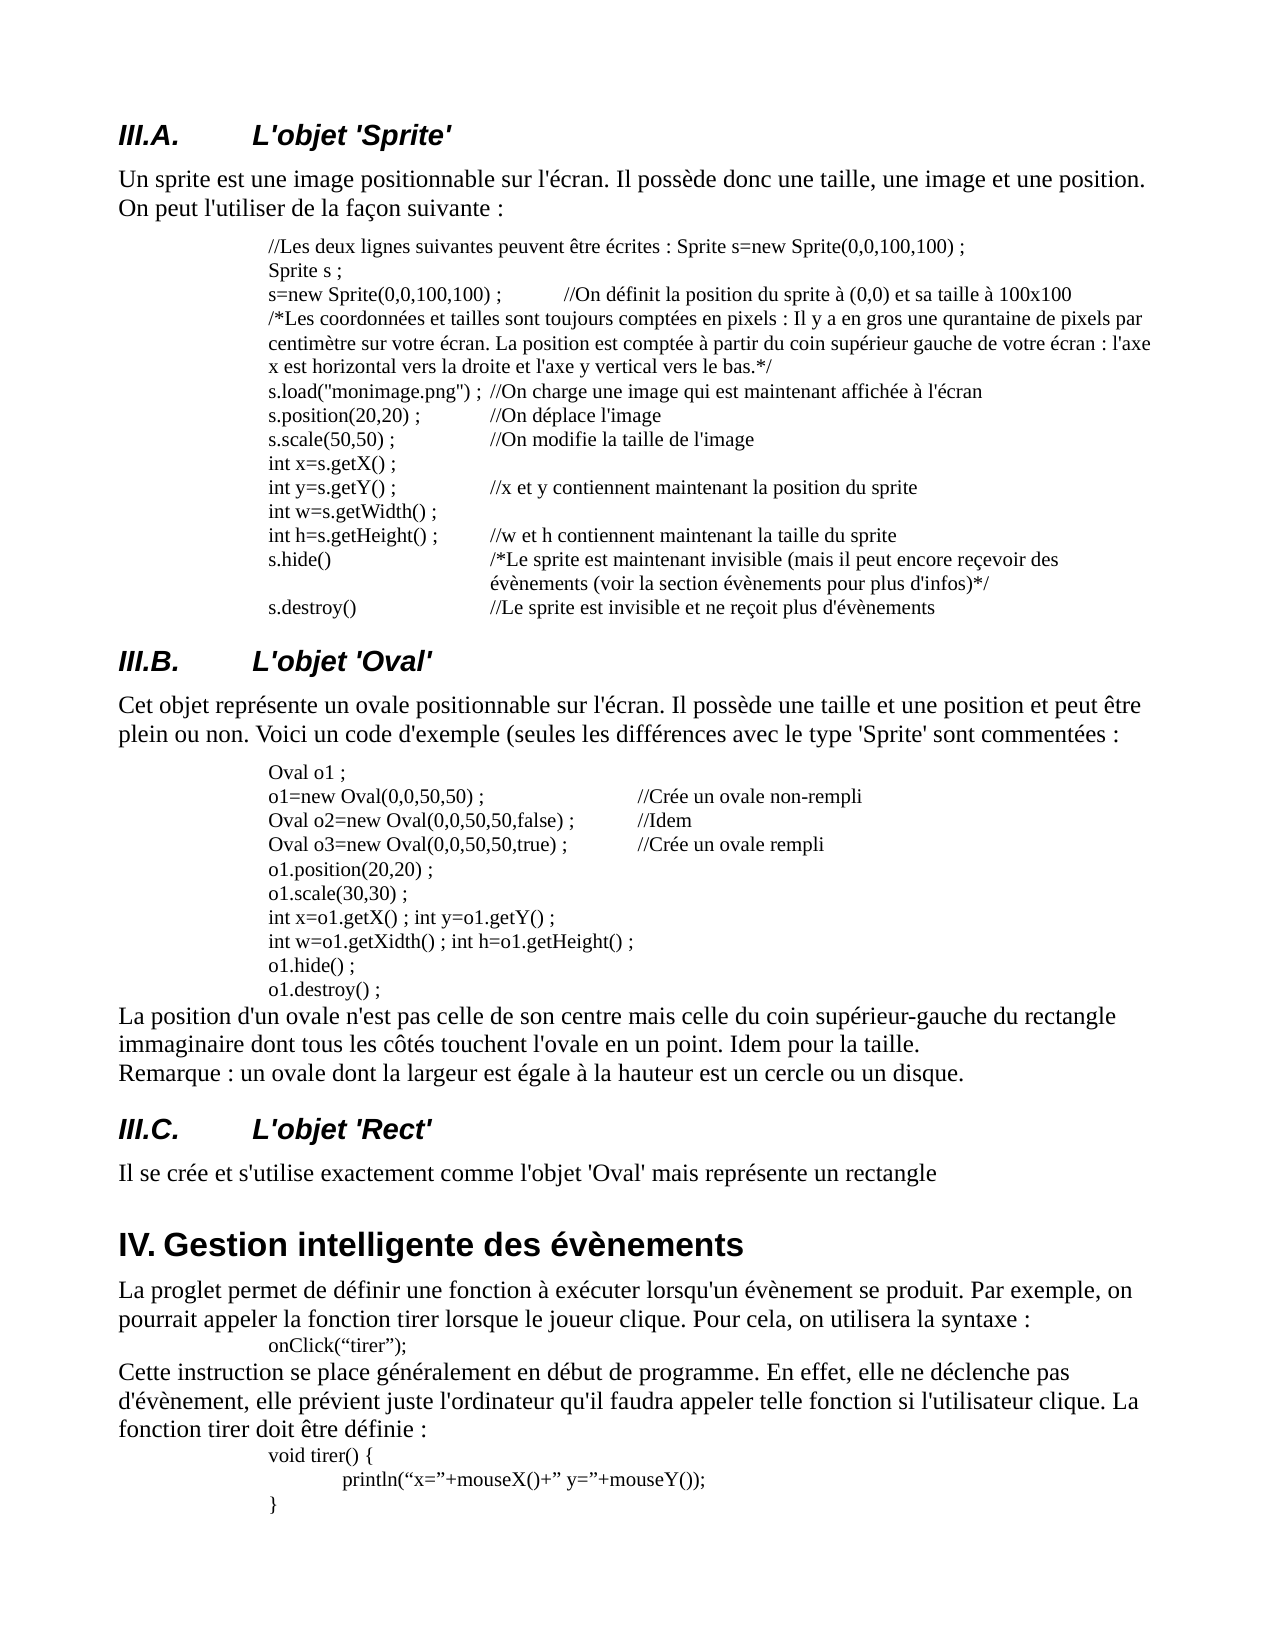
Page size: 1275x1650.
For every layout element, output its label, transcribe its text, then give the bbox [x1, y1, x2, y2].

text println(“x=”+mouseX()+” y=”+mouseY()); [268, 1467, 1157, 1491]
text s.load(''monimage.png'') ; //On charge une image qui est maintenant affichée à l'écran [268, 378, 1157, 403]
text Remarque : un ovale dont la largeur est égale à la hauteur est un cercle ou un disque. [118, 1058, 1157, 1087]
text Il se crée et s'utilise exactement comme l'objet 'Oval' mais représente un rectangle [118, 1158, 1157, 1187]
text int h=s.getHeight() ; //w et h contiennent maintenant la taille du sprite [268, 523, 1157, 547]
text onClick(“tirer”); [268, 1333, 1157, 1357]
subtitle Gestion intelligente des évènements [118, 1224, 1157, 1263]
subtitle L'objet 'Rect' [118, 1112, 1157, 1146]
text o1.scale(30,30) ; [268, 881, 1157, 904]
text } [268, 1491, 1157, 1516]
text int x=o1.getX() ; int y=o1.getY() ; [268, 904, 1157, 929]
text Oval o1 ; [268, 760, 1157, 784]
text La proglet permet de définir une fonction à exécuter lorsqu'un évènement se produit. Par exemple, on pourrait appeler la fonction tirer lorsque le joueur clique. Pour cela, on utilisera la syntaxe : [118, 1276, 1157, 1333]
subtitle L'objet 'Sprite' [118, 118, 1157, 152]
text s.scale(50,50) ; //On modifie la taille de l'image [268, 427, 1157, 451]
text /*Les coordonnées et tailles sont toujours comptées en pixels : Il y a en gros une qurantaine de pixels par centimètre sur votre écran. La position est comptée à partir du coin supérieur gauche de votre écran : l'axe x est horizontal vers la droite et l'axe y vertical vers le bas.*/ [268, 306, 1157, 378]
text s.destroy() //Le sprite est invisible et ne reçoit plus d'évènements [268, 595, 1157, 619]
text int y=s.getY() ; //x et y contiennent maintenant la position du sprite [268, 475, 1157, 499]
text Oval o2=new Oval(0,0,50,50,false) ; //Idem [268, 808, 1157, 832]
text o1.position(20,20) ; [268, 856, 1157, 881]
text s=new Sprite(0,0,100,100) ; //On définit la position du sprite à (0,0) et sa taille à 100x100 [268, 282, 1157, 306]
text void tirer() { [268, 1443, 1157, 1467]
text La position d'un ovale n'est pas celle de son centre mais celle du coin supérieur-gauche du rectangle immaginaire dont tous les côtés touchent l'ovale en un point. Idem pour la taille. [118, 1001, 1157, 1058]
text int w=s.getWidth() ; [268, 499, 1157, 523]
text Sprite s ; [268, 258, 1157, 282]
text Un sprite est une image positionnable sur l'écran. Il possède donc une taille, une image et une position. On peut l'utiliser de la façon suivante : [118, 164, 1157, 222]
text s.position(20,20) ; //On déplace l'image [268, 403, 1157, 427]
text int w=o1.getXidth() ; int h=o1.getHeight() ; [268, 929, 1157, 953]
text o1.destroy() ; [268, 977, 1157, 1001]
text o1=new Oval(0,0,50,50) ; //Crée un ovale non-rempli [268, 784, 1157, 808]
text //Les deux lignes suivantes peuvent être écrites : Sprite s=new Sprite(0,0,100,100) ; [268, 234, 1157, 258]
text int x=s.getX() ; [268, 451, 1157, 475]
text Oval o3=new Oval(0,0,50,50,true) ; //Crée un ovale rempli [268, 832, 1157, 856]
text s.hide() /*Le sprite est maintenant invisible (mais il peut encore reçevoir des évènements (voir la section évènements pour plus d'infos)*/ [268, 547, 1157, 595]
text Cette instruction se place généralement en début de programme. En effet, elle ne déclenche pas d'évènement, elle prévient juste l'ordinateur qu'il faudra appeler telle fonction si l'utilisateur clique. La fonction tirer doit être définie : [118, 1357, 1157, 1443]
text o1.hide() ; [268, 953, 1157, 977]
text Cet objet représente un ovale positionnable sur l'écran. Il possède une taille et une position et peut être plein ou non. Voici un code d'exemple (seules les différences avec le type 'Sprite' sont commentées : [118, 690, 1157, 748]
subtitle L'objet 'Oval' [118, 644, 1157, 678]
